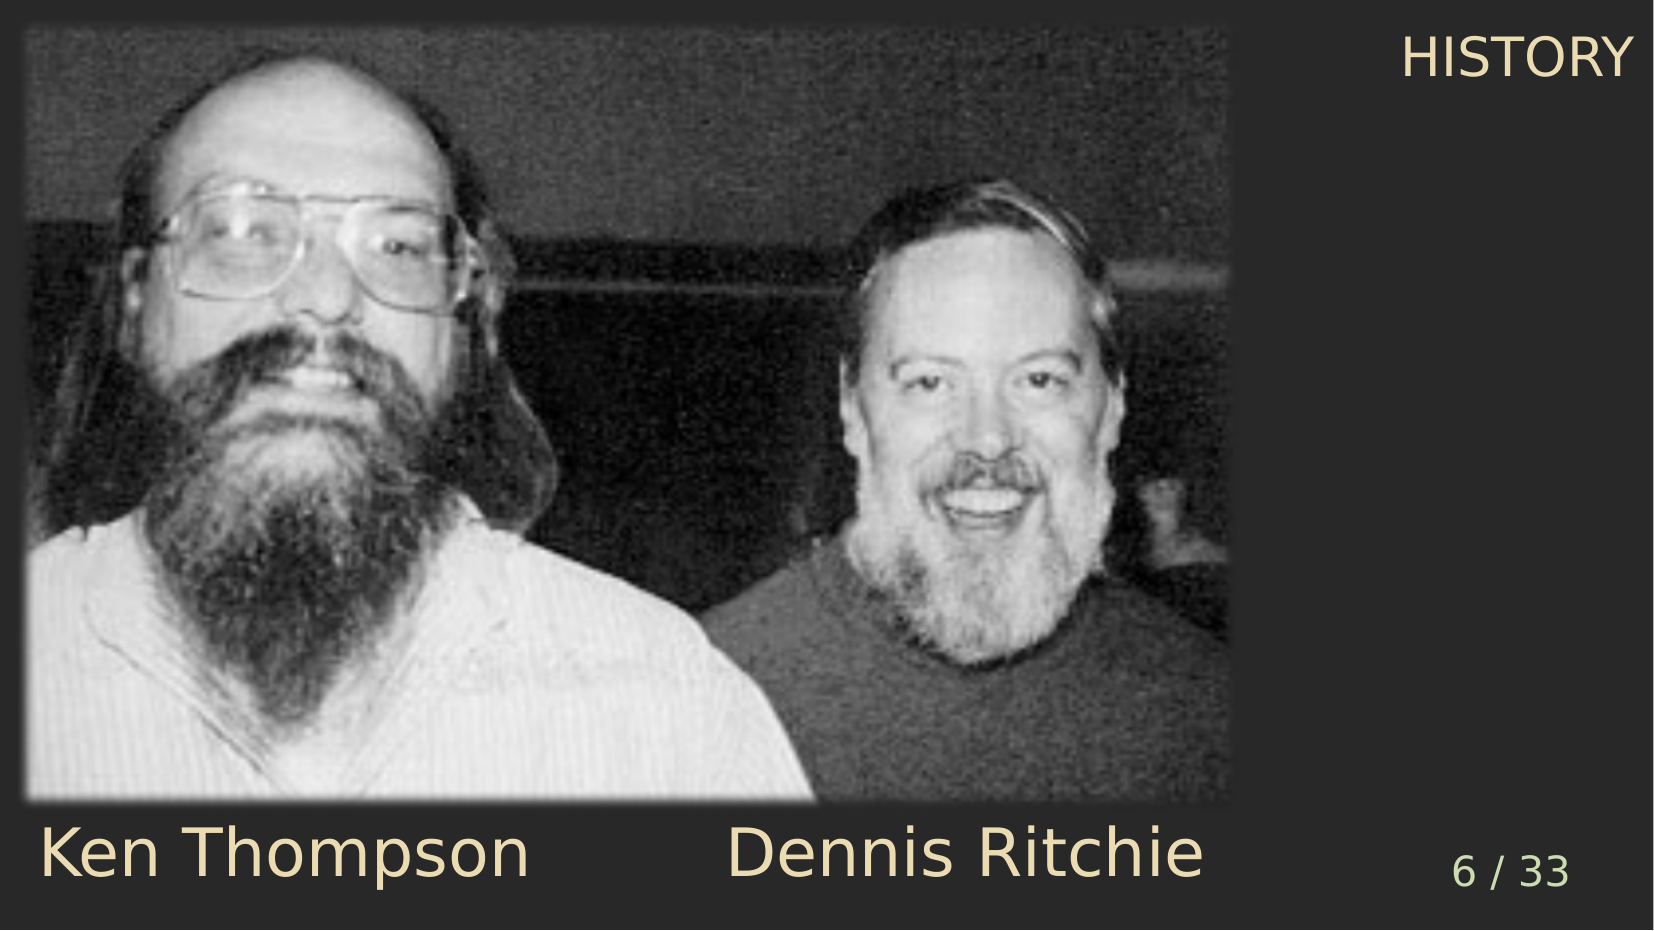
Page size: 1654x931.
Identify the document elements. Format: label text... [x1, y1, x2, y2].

picture [17, 18, 1238, 810]
text_box Dennis Ritchie [710, 807, 1236, 901]
text_box HISTORY [1200, 18, 1651, 97]
text_box Ken Thompson [23, 807, 549, 901]
